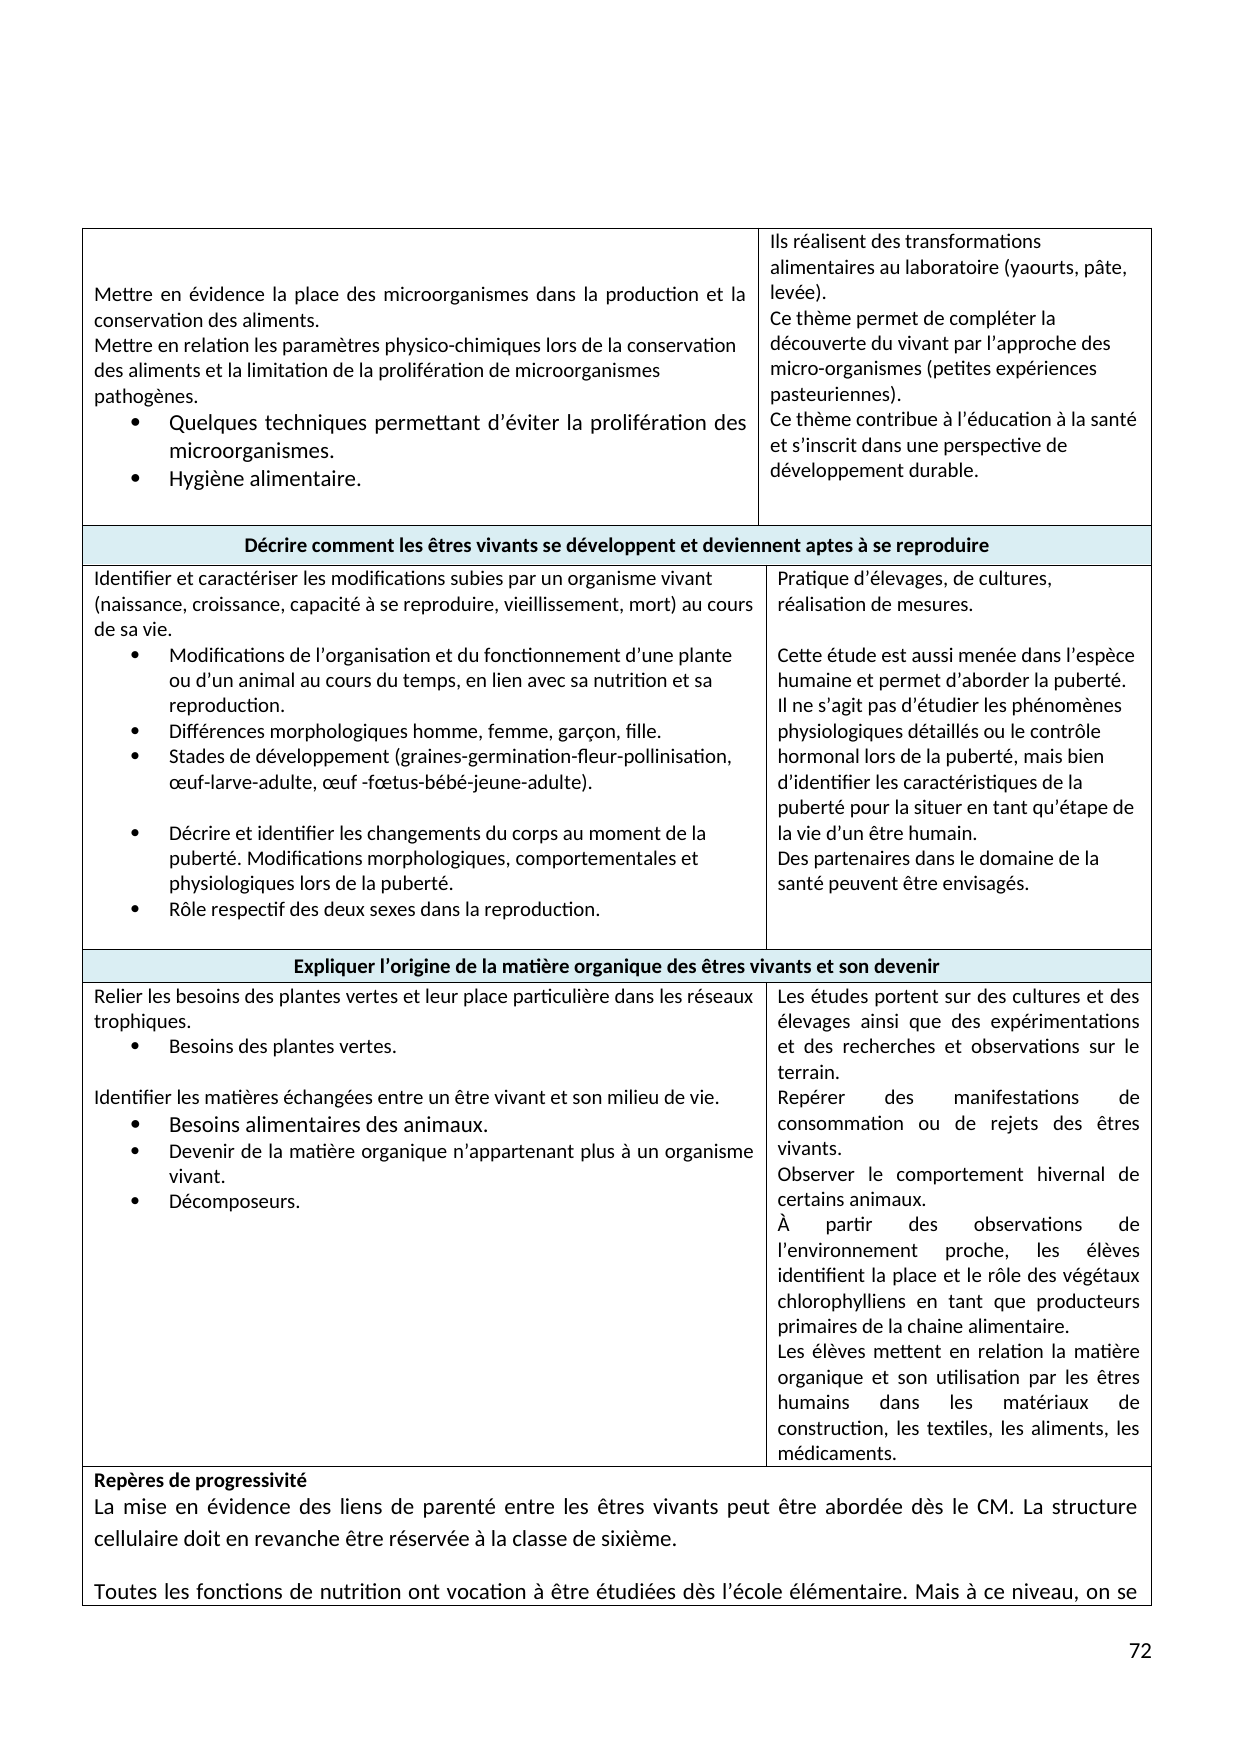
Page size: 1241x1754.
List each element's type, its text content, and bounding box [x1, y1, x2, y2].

table_cell Relier les besoins des plantes vertes et leur place particulière dans les réseaux trophiques. Besoins des plantes vertes. Identifier les matières échangées entre un être vivant et son milieu de vie. Besoins alimentaires des animaux. Devenir de la matière organique n’appartenant plus à un organisme vivant. Décomposeurs. [83, 983, 766, 1466]
table_cell Pratique d’élevages, de cultures, réalisation de mesures. Cette étude est aussi menée dans l’espèce humaine et permet d’aborder la puberté. Il ne s’agit pas d’étudier les phénomènes physiologiques détaillés ou le contrôle hormonal lors de la puberté, mais bien d’identifier les caractéristiques de la puberté pour la situer en tant qu’étape de la vie d’un être humain. Des partenaires dans le domaine de la santé peuvent être envisagés. [767, 566, 1151, 949]
table_cell Ils réalisent des transformations alimentaires au laboratoire (yaourts, pâte, levée). Ce thème permet de compléter la découverte du vivant par l’approche des micro-organismes (petites expériences pasteuriennes). Ce thème contribue à l’éducation à la santé et s’inscrit dans une perspective de développement durable. [759, 229, 1151, 524]
table_cell Décrire comment les êtres vivants se développent et deviennent aptes à se reproduire [83, 526, 1151, 564]
table_cell Identifier et caractériser les modifications subies par un organisme vivant (naissance, croissance, capacité à se reproduire, vieillissement, mort) au cours de sa vie. Modifications de l’organisation et du fonctionnement d’une plante ou d’un animal au cours du temps, en lien avec sa nutrition et sa reproduction. Différences morphologiques homme, femme, garçon, fille. Stades de développement (graines-germination-fleur-pollinisation, œuf-larve-adulte, œuf -fœtus-bébé-jeune-adulte). Décrire et identifier les changements du corps au moment de la puberté. Modifications morphologiques, comportementales et physiologiques lors de la puberté. Rôle respectif des deux sexes dans la reproduction. [83, 566, 766, 949]
table_cell Expliquer l’origine de la matière organique des êtres vivants et son devenir [83, 950, 1151, 982]
table_cell Les études portent sur des cultures et des élevages ainsi que des expérimentations et des recherches et observations sur le terrain. Repérer des manifestations de consommation ou de rejets des êtres vivants. Observer le comportement hivernal de certains animaux. À partir des observations de l’environnement proche, les élèves identifient la place et le rôle des végétaux chlorophylliens en tant que producteurs primaires de la chaine alimentaire. Les élèves mettent en relation la matière organique et son utilisation par les êtres humains dans les matériaux de construction, les textiles, les aliments, les médicaments. [767, 983, 1151, 1466]
table_cell Mettre en évidence la place des microorganismes dans la production et la conservation des aliments. Mettre en relation les paramètres physico-chimiques lors de la conservation des aliments et la limitation de la prolifération de microorganismes pathogènes. Quelques techniques permettant d’éviter la prolifération des microorganismes. Hygiène alimentaire. [83, 229, 758, 524]
table_cell Repères de progressivité La mise en évidence des liens de parenté entre les êtres vivants peut être abordée dès le CM. La structure cellulaire doit en revanche être réservée à la classe de sixième. Toutes les fonctions de nutrition ont vocation à être étudiées dès l’école élémentaire. Mais à ce niveau, on se [83, 1467, 1151, 1605]
